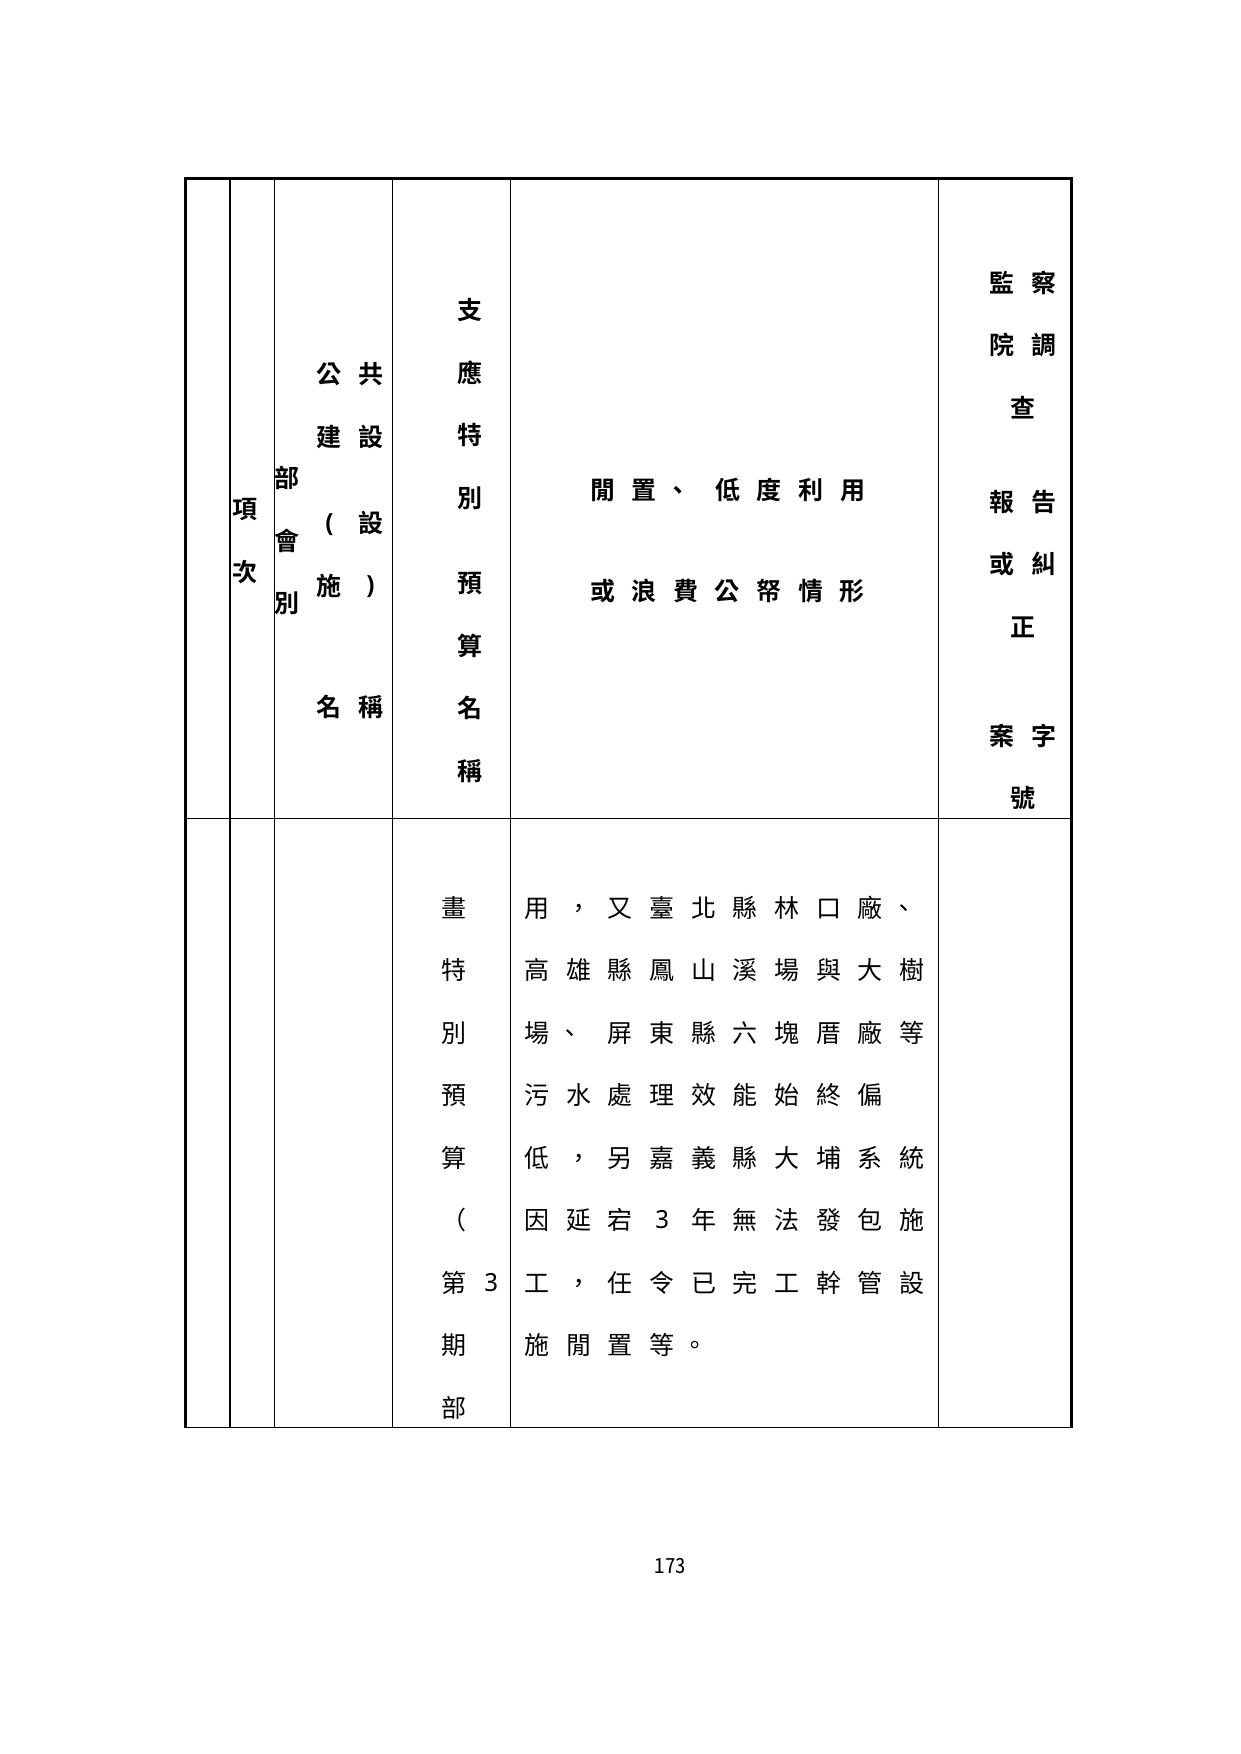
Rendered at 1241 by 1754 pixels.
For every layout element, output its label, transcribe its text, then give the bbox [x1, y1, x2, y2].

table_header 項次 [187, 180, 229, 818]
table_header 監察院調查 報告或糾正 案字號 [939, 180, 1070, 818]
table_cell 8 [187, 819, 229, 1427]
table_cell 用，又臺北縣林口廠、高雄縣鳳山溪場與大樹場、屏東縣六塊厝廠等污水處理效能始終偏低，另嘉義縣大埔系統因延宕3年無法發包施工，任令已完工幹管設施閒置等。 [511, 819, 938, 1427]
table_cell 內政部 [231, 819, 274, 1427]
table_cell [275, 819, 392, 1427]
table_cell [939, 819, 1070, 1427]
table_header 部會別 [231, 180, 274, 818]
table_header 公共建設 (設施) 名稱 [275, 180, 392, 818]
table_header 支應特別 預算名稱 [393, 180, 510, 818]
table_cell 畫特別預算（第3期部 [393, 819, 510, 1427]
table_header 閒置、低度利用 或浪費公帑情形 [511, 180, 938, 818]
